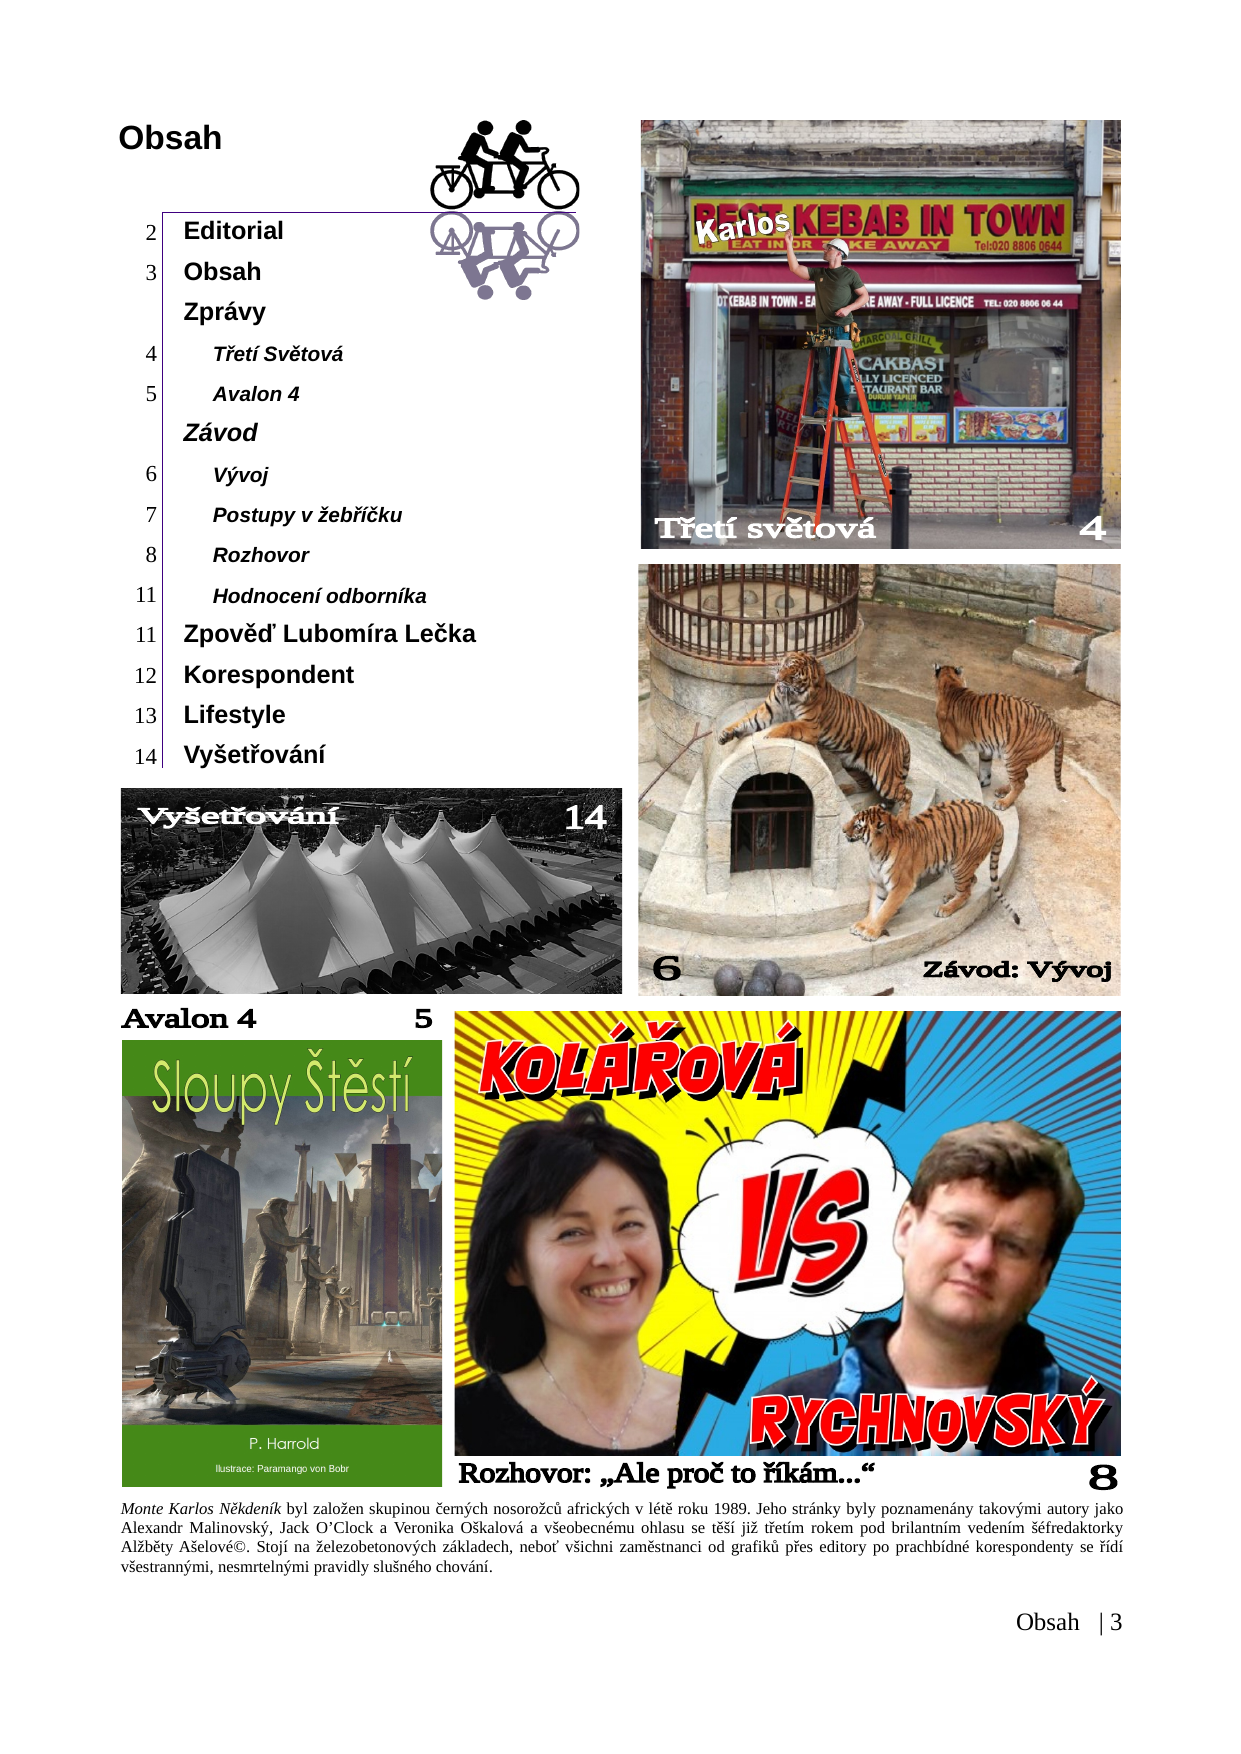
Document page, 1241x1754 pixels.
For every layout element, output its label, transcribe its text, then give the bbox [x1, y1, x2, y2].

table_cell Obsah [178, 775, 638, 815]
table_cell [163, 412, 177, 452]
table_cell [163, 251, 177, 291]
table_cell Třetí Světová [178, 332, 640, 372]
table_cell [163, 291, 177, 332]
table_cell Rozhovor [178, 533, 1122, 573]
picture [638, 564, 1121, 996]
table_cell [163, 453, 177, 493]
table_cell Zprávy [178, 291, 640, 332]
table_cell Lifestyle [178, 694, 638, 734]
table_cell Zpověď Lubomíra Lečka [178, 613, 638, 654]
table_cell 5 [121, 372, 162, 412]
table_cell 12 [121, 654, 162, 694]
table_cell [163, 332, 177, 372]
table_cell 11 [121, 613, 162, 654]
table_cell [163, 613, 177, 654]
subtitle Obsah [118, 118, 1122, 157]
table_cell 6 [121, 453, 162, 493]
table_cell [163, 775, 177, 788]
table_cell [580, 251, 640, 291]
picture [640, 120, 1121, 549]
table_cell 11 [121, 573, 162, 613]
table_cell [163, 654, 177, 694]
table_cell Vyšetřování [178, 735, 638, 775]
table_header Editorial [178, 213, 430, 251]
table_cell [121, 412, 162, 452]
table_cell 14 [121, 735, 162, 775]
table_cell 4 [121, 332, 162, 372]
table_cell [163, 735, 177, 775]
table_header [580, 210, 640, 251]
picture [122, 1040, 443, 1487]
table_cell Korespondent [178, 654, 638, 694]
table_cell [163, 694, 177, 734]
table_cell Obsah [178, 251, 430, 291]
table_cell 3 [121, 251, 162, 291]
table_cell [163, 533, 177, 573]
table_cell 7 [121, 493, 162, 533]
table_cell [121, 291, 162, 332]
table_cell [163, 493, 177, 533]
table_header 2 [121, 210, 162, 251]
table_cell Postupy v žebříčku [178, 493, 640, 533]
table_cell 8 [121, 533, 162, 573]
table_cell Avalon 4 [178, 372, 640, 412]
table_cell [121, 775, 162, 788]
table_cell 13 [121, 694, 162, 734]
picture [454, 1011, 1121, 1456]
table_cell Hodnocení odborníka [178, 573, 638, 613]
table_cell Vývoj [178, 453, 640, 493]
table_cell Závod [178, 412, 640, 452]
table_cell [163, 573, 177, 613]
picture [120, 788, 623, 994]
table_cell [163, 372, 177, 412]
table_header [163, 213, 177, 251]
picture [430, 120, 580, 300]
